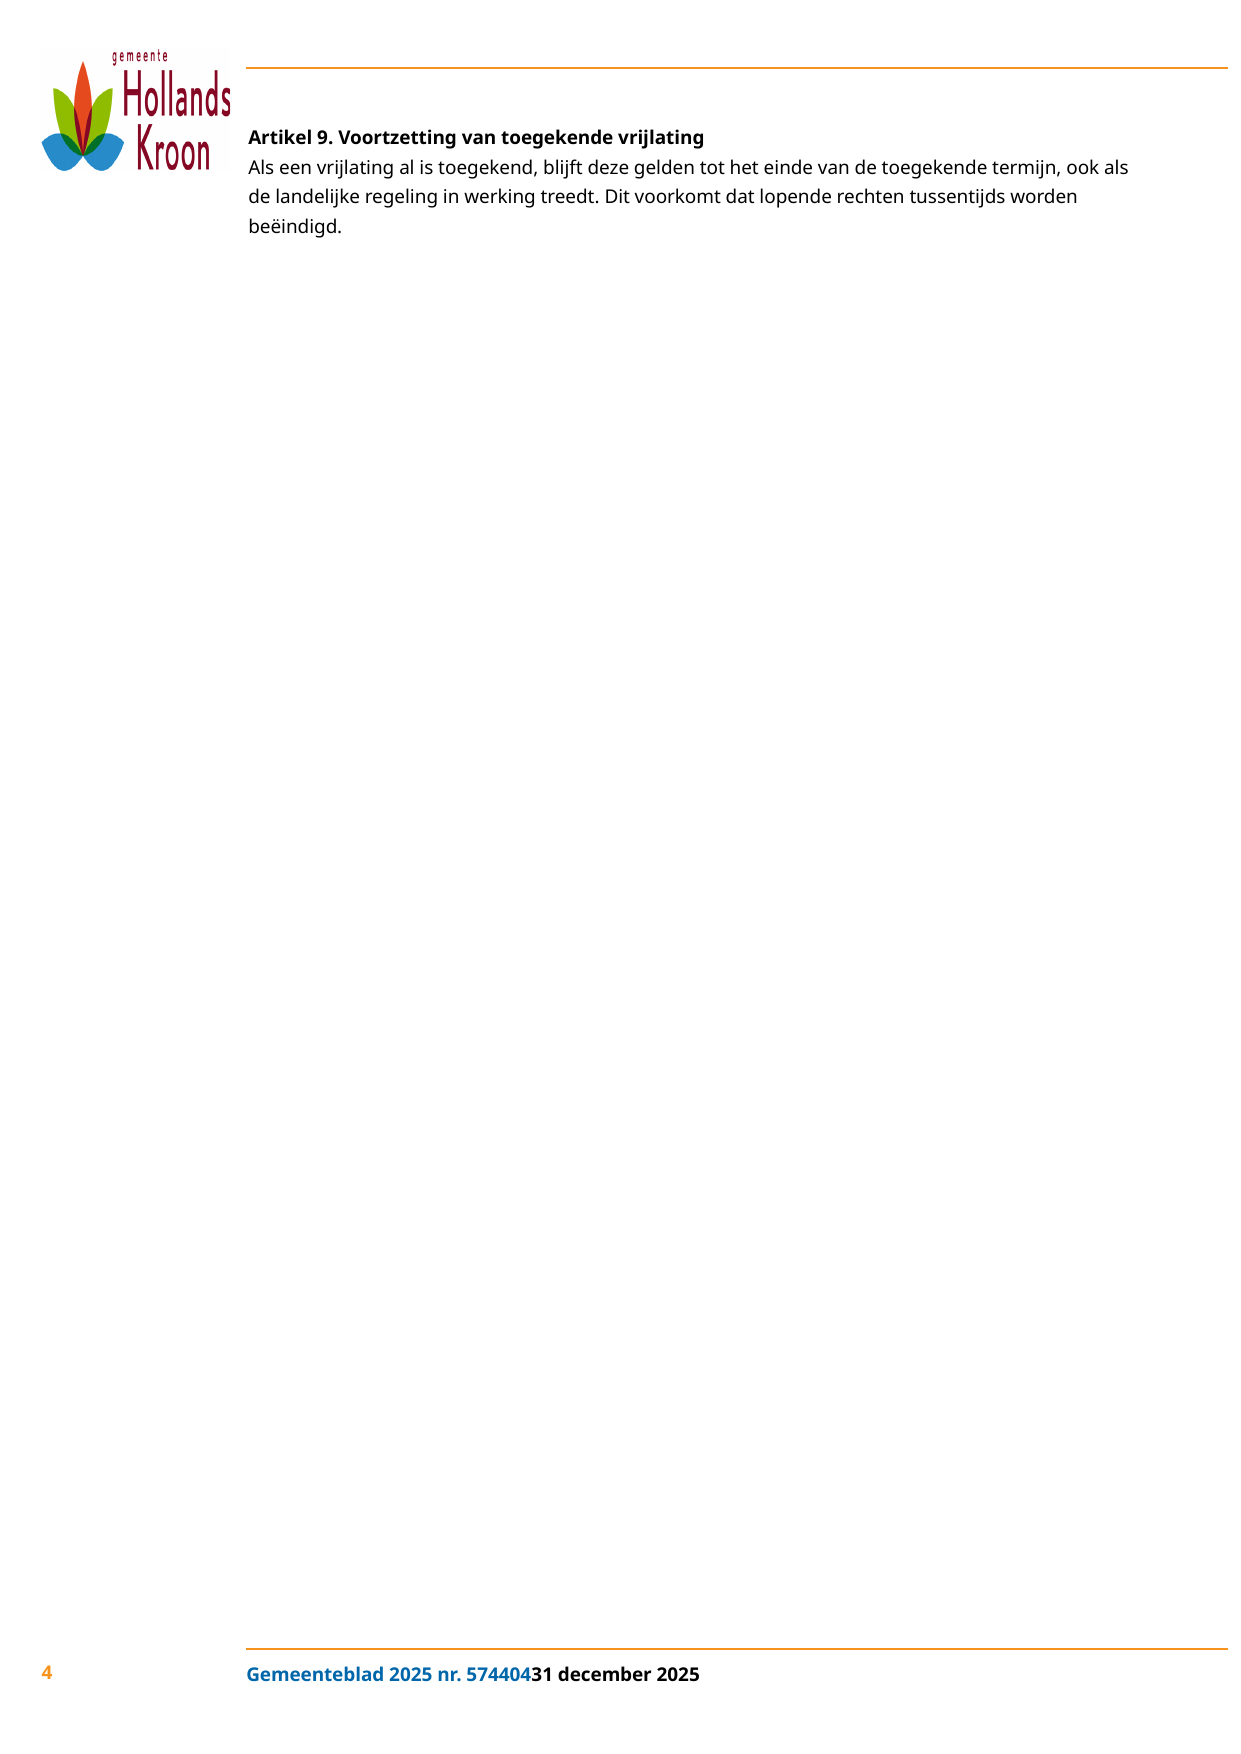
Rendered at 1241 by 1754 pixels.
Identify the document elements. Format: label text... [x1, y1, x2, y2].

text Als een vrijlating al is toegekend, blijft deze gelden tot het einde van de toegekende termijn, ook als de landelijke regeling in werking treedt. Dit voorkomt dat lopende rechten tussentijds worden beëindigd. [248, 154, 1152, 239]
picture [41, 47, 231, 172]
text Artikel 9. Voortzetting van toegekende vrijlating [248, 124, 1152, 150]
